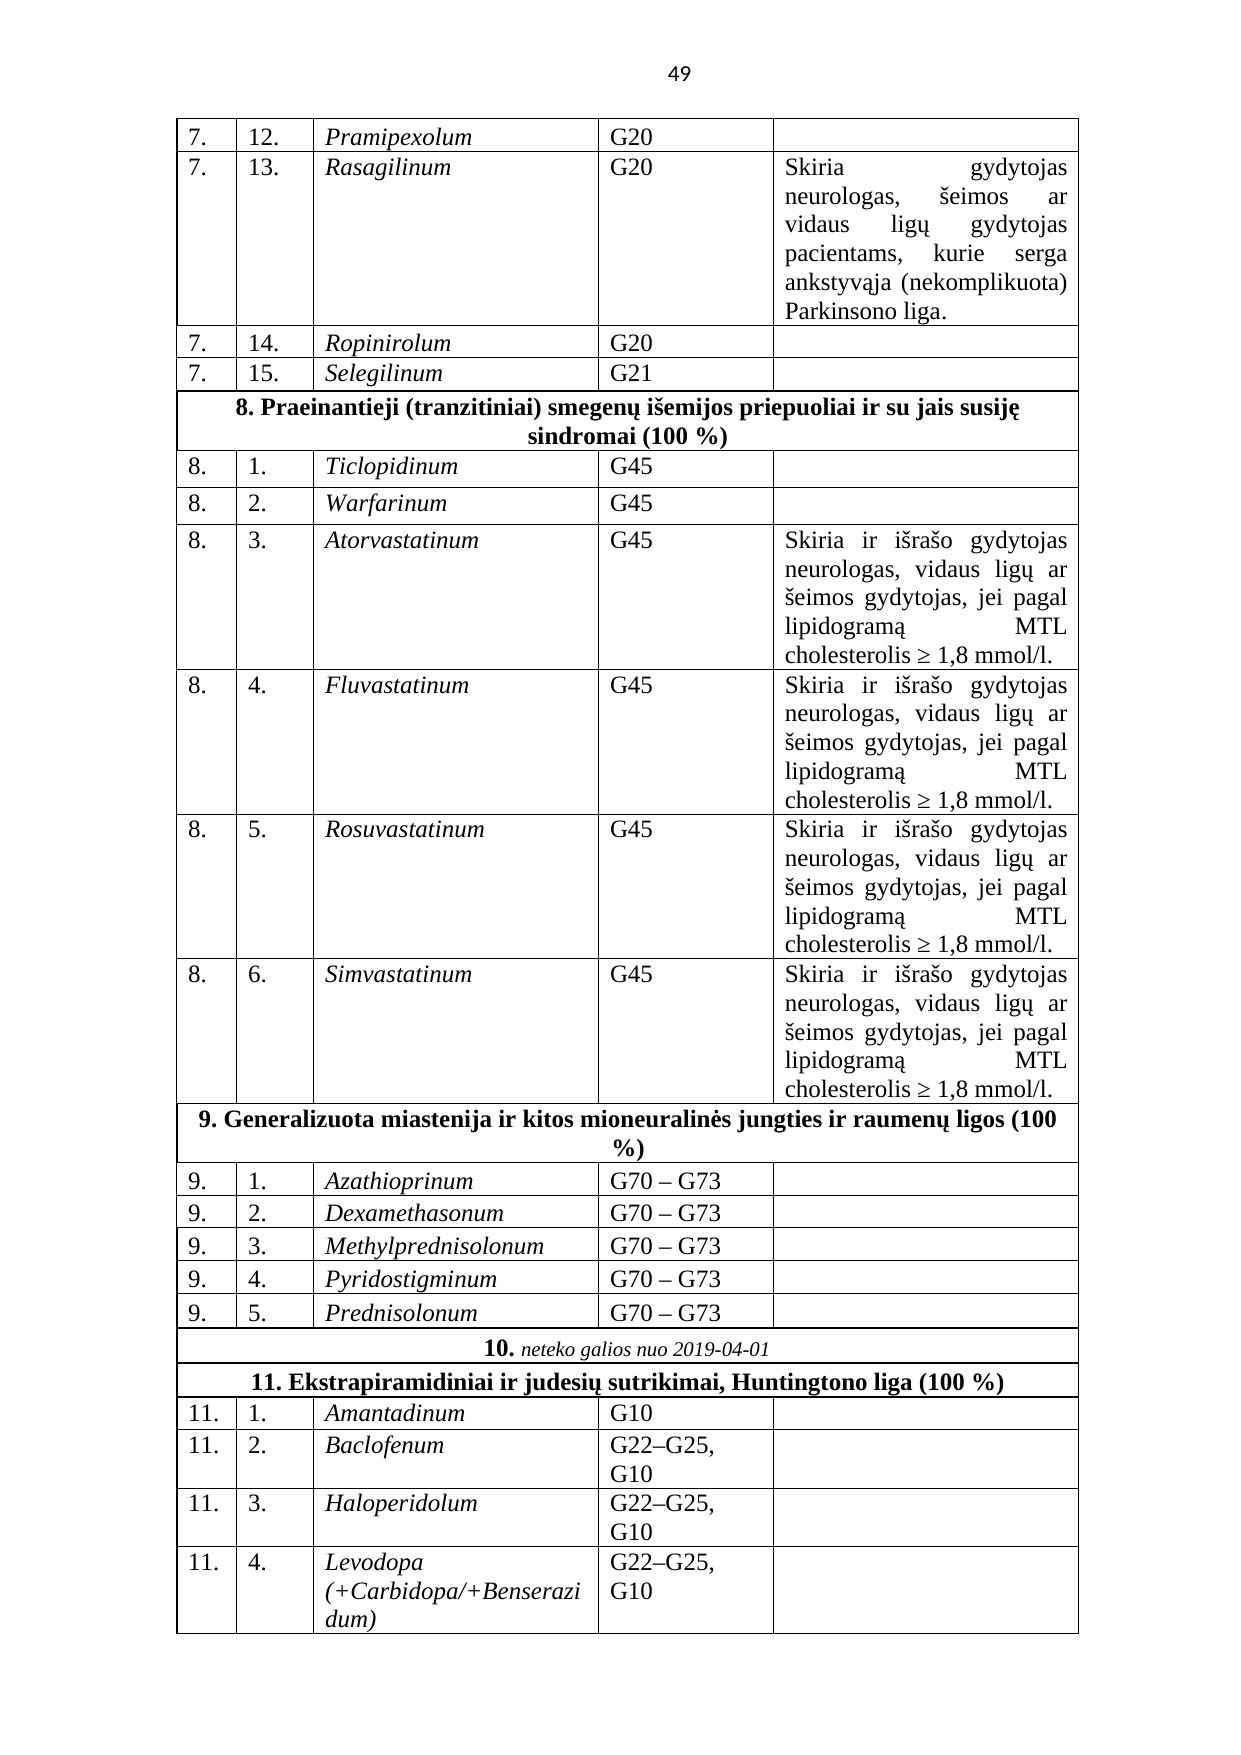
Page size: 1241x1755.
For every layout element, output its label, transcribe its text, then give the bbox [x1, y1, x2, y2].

table_cell Levodopa (+Carbidopa/+Benserazidum) [314, 1547, 598, 1633]
table_cell [1109, 325, 1123, 357]
table_cell [1084, 1362, 1088, 1396]
table_cell [774, 1398, 1078, 1429]
table_cell 9. [177, 1196, 236, 1227]
table_cell 8. [177, 670, 236, 813]
table_cell G70 – G73 [599, 1294, 773, 1327]
table_cell [1109, 390, 1123, 450]
table_cell 8. [177, 488, 236, 524]
table_cell [1088, 1362, 1093, 1396]
table_cell [1103, 1103, 1109, 1162]
table_cell [1109, 1488, 1123, 1546]
table_cell Methylprednisolonum [314, 1228, 598, 1260]
table_cell [1099, 1162, 1103, 1194]
table_cell [1093, 1488, 1099, 1546]
table_cell 13. [237, 152, 313, 324]
table_cell [1084, 390, 1088, 450]
table_cell [1093, 1293, 1099, 1327]
table_cell [1103, 1162, 1109, 1194]
table_cell [1088, 1260, 1093, 1293]
table_cell [1079, 1362, 1083, 1396]
table_cell [1079, 1103, 1083, 1162]
table_cell [1103, 958, 1109, 1103]
table_cell [1109, 958, 1123, 1103]
table_cell G22–G25, G10 [599, 1547, 773, 1633]
table_cell [1103, 118, 1109, 151]
table_cell Warfarinum [314, 488, 598, 524]
table_cell [1103, 487, 1109, 524]
table_cell [1103, 325, 1109, 357]
table_cell [1103, 357, 1109, 390]
table_cell [774, 1547, 1078, 1633]
table_cell 10. neteko galios nuo 2019-04-01 [178, 1329, 1078, 1362]
table_cell [1109, 1546, 1123, 1633]
table_cell 4. [237, 1261, 313, 1293]
table_cell [1088, 1429, 1093, 1487]
table_cell [1084, 357, 1088, 390]
table_cell [1099, 1260, 1103, 1293]
table_cell [1079, 357, 1083, 390]
table_cell Simvastatinum [314, 959, 598, 1103]
table_cell [1109, 1327, 1123, 1362]
table_cell 2. [237, 1430, 313, 1487]
table_cell [1099, 814, 1103, 958]
table_cell [1109, 669, 1123, 813]
table_cell [1099, 1362, 1103, 1396]
table_cell [1093, 1195, 1099, 1227]
table_cell 12. [237, 119, 313, 151]
table_cell 1. [237, 451, 313, 487]
table_cell [1088, 1103, 1093, 1162]
table_cell [1084, 1227, 1088, 1260]
table_cell [1103, 524, 1109, 669]
table_cell 8. [177, 525, 236, 669]
table_cell Skiria ir išrašo gydytojas neurologas, vidaus ligų ar šeimos gydytojas, jei pagal lipidogramą MTL cholesterolis ≥ 1,8 mmol/l. [774, 815, 1078, 958]
table_cell [1093, 118, 1099, 151]
table_cell Pyridostigminum [314, 1261, 598, 1293]
table_cell 7. [177, 326, 236, 357]
table_cell G45 [599, 488, 773, 524]
table_cell Skiria gydytojas neurologas, šeimos ar vidaus ligų gydytojas pacientams, kurie serga ankstyvąja (nekomplikuota) Parkinsono liga. [774, 152, 1078, 324]
table_cell [1079, 1162, 1083, 1194]
table_cell [1079, 487, 1083, 524]
table_cell 7. [178, 152, 236, 324]
table_cell [1099, 958, 1103, 1103]
table_cell [1103, 151, 1109, 324]
table_cell 15. [237, 358, 313, 390]
table_cell Fluvastatinum [314, 670, 598, 813]
table_cell [1084, 1195, 1088, 1227]
table_cell 9. Generalizuota miastenija ir kitos mioneuralinės jungties ir raumenų ligos (100 %) [178, 1104, 1078, 1162]
table_cell 2. [237, 488, 313, 524]
table_cell [1103, 1546, 1109, 1633]
table_cell [1079, 669, 1083, 813]
table_cell [1079, 814, 1083, 958]
table_cell 11. [178, 1398, 236, 1429]
table_cell G70 – G73 [599, 1228, 773, 1260]
table_cell [1099, 1488, 1103, 1546]
table_cell G21 [599, 358, 773, 390]
table_cell [1088, 1293, 1093, 1327]
table_cell [1084, 1260, 1088, 1293]
table_cell Dexamethasonum [314, 1196, 598, 1227]
table_cell [1079, 958, 1083, 1103]
table_cell [1084, 669, 1088, 813]
table_cell G45 [599, 959, 773, 1103]
table_cell Baclofenum [314, 1430, 598, 1487]
table_cell Ticlopidinum [314, 451, 598, 487]
table_cell [1088, 1195, 1093, 1227]
table_cell [1103, 1227, 1109, 1260]
table_cell [774, 1489, 1078, 1546]
table_cell G45 [599, 670, 773, 813]
table_cell [774, 1196, 1078, 1227]
table_cell [774, 358, 1078, 390]
table_cell [1088, 958, 1093, 1103]
table_cell 1. [237, 1163, 313, 1194]
table_cell [1109, 524, 1123, 669]
table_cell [1088, 450, 1093, 487]
table_cell Pramipexolum [314, 119, 598, 151]
table_cell G70 – G73 [599, 1163, 773, 1194]
table_cell [1084, 1429, 1088, 1487]
table_cell [1109, 1396, 1123, 1429]
table_cell [1099, 151, 1103, 324]
table_cell [1109, 1227, 1123, 1260]
table_cell [1109, 1103, 1123, 1162]
table_cell Rasagilinum [314, 152, 598, 324]
table_cell [1093, 1260, 1099, 1293]
table_cell [1079, 1546, 1083, 1633]
table_cell G70 – G73 [599, 1261, 773, 1293]
table_cell [1084, 450, 1088, 487]
table_cell [1093, 151, 1099, 324]
table_cell G10 [599, 1398, 773, 1429]
table_cell [1099, 669, 1103, 813]
table_cell [1093, 814, 1099, 958]
table_cell 11. Ekstrapiramidiniai ir judesių sutrikimai, Huntingtono liga (100 %) [178, 1364, 1078, 1396]
table_cell [774, 119, 1078, 151]
table_cell [1109, 450, 1123, 487]
table_cell [1099, 357, 1103, 390]
table_cell [1109, 1195, 1123, 1227]
table_cell [1093, 669, 1099, 813]
table_cell [1088, 669, 1093, 813]
table_cell [1093, 325, 1099, 357]
table_cell 5. [237, 815, 313, 958]
table_cell [774, 1228, 1078, 1260]
table_cell 8. [177, 451, 236, 487]
table_cell [1084, 151, 1088, 324]
table_cell [1103, 390, 1109, 450]
table_cell [1099, 325, 1103, 357]
table_cell [1109, 118, 1123, 151]
table_cell [1093, 1362, 1099, 1396]
table_cell Skiria ir išrašo gydytojas neurologas, vidaus ligų ar šeimos gydytojas, jei pagal lipidogramą MTL cholesterolis ≥ 1,8 mmol/l. [774, 670, 1078, 813]
table_cell [1088, 151, 1093, 324]
table_cell [1109, 1260, 1123, 1293]
table_cell [774, 451, 1078, 487]
table_cell [1103, 1362, 1109, 1396]
table_cell 7. [178, 119, 236, 151]
table_cell [774, 1163, 1078, 1194]
table_cell [1093, 450, 1099, 487]
table_cell 4. [237, 670, 313, 813]
table_cell [1103, 814, 1109, 958]
table_cell 11. [178, 1547, 236, 1633]
table_cell [1109, 814, 1123, 958]
table_cell [1099, 1227, 1103, 1260]
table_cell [1109, 151, 1123, 324]
table_cell [1088, 390, 1093, 450]
table_cell 14. [237, 326, 313, 357]
table_cell [774, 1430, 1078, 1487]
table_cell [774, 488, 1078, 524]
table_cell [1099, 1429, 1103, 1487]
table_cell G45 [599, 451, 773, 487]
table_cell [1079, 118, 1083, 151]
table_cell [1103, 669, 1109, 813]
table_cell [1099, 1546, 1103, 1633]
table_cell [1093, 1327, 1099, 1362]
table_cell G20 [599, 119, 773, 151]
table_cell [1088, 357, 1093, 390]
table_cell [1079, 1227, 1083, 1260]
table_cell [774, 1294, 1078, 1327]
table_cell G20 [599, 326, 773, 357]
table_cell [1109, 357, 1123, 390]
table_cell G45 [599, 525, 773, 669]
table_cell 9. [178, 1294, 236, 1327]
table_cell G45 [599, 815, 773, 958]
table_cell [1088, 1488, 1093, 1546]
table_cell 9. [177, 1163, 236, 1194]
table_cell [1079, 151, 1083, 324]
table_cell Skiria ir išrašo gydytojas neurologas, vidaus ligų ar šeimos gydytojas, jei pagal lipidogramą MTL cholesterolis ≥ 1,8 mmol/l. [774, 959, 1078, 1103]
table_cell [1084, 1488, 1088, 1546]
table_cell [1093, 1162, 1099, 1194]
table_cell G20 [599, 152, 773, 324]
table_cell Azathioprinum [314, 1163, 598, 1194]
table_cell [1079, 1429, 1083, 1487]
table_cell [774, 326, 1078, 357]
table_cell 8. [177, 959, 236, 1103]
table_cell [1099, 1396, 1103, 1429]
table_cell Haloperidolum [314, 1489, 598, 1546]
table_cell [1093, 1429, 1099, 1487]
table_cell [1079, 1488, 1083, 1546]
table_cell [1084, 1103, 1088, 1162]
table_cell [1084, 325, 1088, 357]
table_cell [1084, 1396, 1088, 1429]
table_cell [1109, 1362, 1123, 1396]
table_cell [1093, 524, 1099, 669]
table_cell [1088, 1227, 1093, 1260]
table_cell [1079, 1327, 1083, 1362]
table_cell [1093, 390, 1099, 450]
table_cell [1093, 1546, 1099, 1633]
table_cell 7. [177, 358, 236, 390]
table_cell [1088, 1327, 1093, 1362]
table_cell 8. Praeinantieji (tranzitiniai) smegenų išemijos priepuoliai ir su jais susiję sindromai (100 %) [178, 392, 1078, 450]
table_cell [1084, 1162, 1088, 1194]
table_cell 4. [237, 1547, 313, 1633]
table_cell [1093, 1103, 1099, 1162]
table_cell Rosuvastatinum [314, 815, 598, 958]
table_cell [1109, 487, 1123, 524]
table_cell [1088, 524, 1093, 669]
table_cell [774, 1261, 1078, 1293]
table_cell 8. [177, 815, 236, 958]
table_cell [1088, 1546, 1093, 1633]
table_cell [1084, 1546, 1088, 1633]
table_cell [1103, 1488, 1109, 1546]
table_cell [1088, 118, 1093, 151]
table_cell [1084, 1293, 1088, 1327]
table_cell [1088, 1396, 1093, 1429]
table_cell [1079, 390, 1083, 450]
table_cell [1109, 1293, 1123, 1327]
table_cell 9. [178, 1261, 236, 1293]
table_cell [1093, 958, 1099, 1103]
table_cell [1103, 1327, 1109, 1362]
table_cell 5. [237, 1294, 313, 1327]
table_cell [1084, 118, 1088, 151]
table_cell [1079, 450, 1083, 487]
table_cell [1103, 1260, 1109, 1293]
table_cell [1103, 1396, 1109, 1429]
table_cell [1099, 118, 1103, 151]
table_cell [1079, 325, 1083, 357]
table_cell 2. [237, 1196, 313, 1227]
table_cell [1099, 1103, 1103, 1162]
table_cell [1103, 1195, 1109, 1227]
table_cell [1093, 1396, 1099, 1429]
table_cell 9. [178, 1228, 236, 1260]
table_cell [1103, 1293, 1109, 1327]
table_cell Prednisolonum [314, 1294, 598, 1327]
table_cell 3. [237, 1489, 313, 1546]
table_cell [1084, 814, 1088, 958]
table_cell [1088, 325, 1093, 357]
table_cell [1099, 1327, 1103, 1362]
table_cell [1079, 524, 1083, 669]
table_cell [1079, 1293, 1083, 1327]
table_cell 1. [237, 1398, 313, 1429]
table_cell [1079, 1195, 1083, 1227]
table_cell [1099, 487, 1103, 524]
table_cell [1109, 1429, 1123, 1487]
table_cell 3. [237, 525, 313, 669]
table_cell [1088, 814, 1093, 958]
table_cell [1084, 487, 1088, 524]
table_cell G22–G25, G10 [599, 1489, 773, 1546]
table_cell [1084, 1327, 1088, 1362]
table_cell [1103, 450, 1109, 487]
table_cell 11. [178, 1430, 236, 1487]
table_cell [1093, 487, 1099, 524]
table_cell [1099, 450, 1103, 487]
table_cell 6. [237, 959, 313, 1103]
table_cell [1099, 1293, 1103, 1327]
table_cell G70 – G73 [599, 1196, 773, 1227]
table_cell Amantadinum [314, 1398, 598, 1429]
table_cell Ropinirolum [314, 326, 598, 357]
table_cell [1093, 1227, 1099, 1260]
table_cell [1099, 390, 1103, 450]
table_cell [1099, 1195, 1103, 1227]
table_cell [1079, 1396, 1083, 1429]
table_cell [1079, 1260, 1083, 1293]
table_cell [1103, 1429, 1109, 1487]
table_cell G22–G25, G10 [599, 1430, 773, 1487]
table_cell 11. [178, 1489, 236, 1546]
table_cell Selegilinum [314, 358, 598, 390]
table_cell [1099, 524, 1103, 669]
table_cell [1093, 357, 1099, 390]
table_cell [1088, 1162, 1093, 1194]
table_cell 3. [237, 1228, 313, 1260]
table_cell [1088, 487, 1093, 524]
table_cell [1109, 1162, 1123, 1194]
table_cell Atorvastatinum [314, 525, 598, 669]
table_cell [1084, 524, 1088, 669]
table_cell [1084, 958, 1088, 1103]
table_cell Skiria ir išrašo gydytojas neurologas, vidaus ligų ar šeimos gydytojas, jei pagal lipidogramą MTL cholesterolis ≥ 1,8 mmol/l. [774, 525, 1078, 669]
